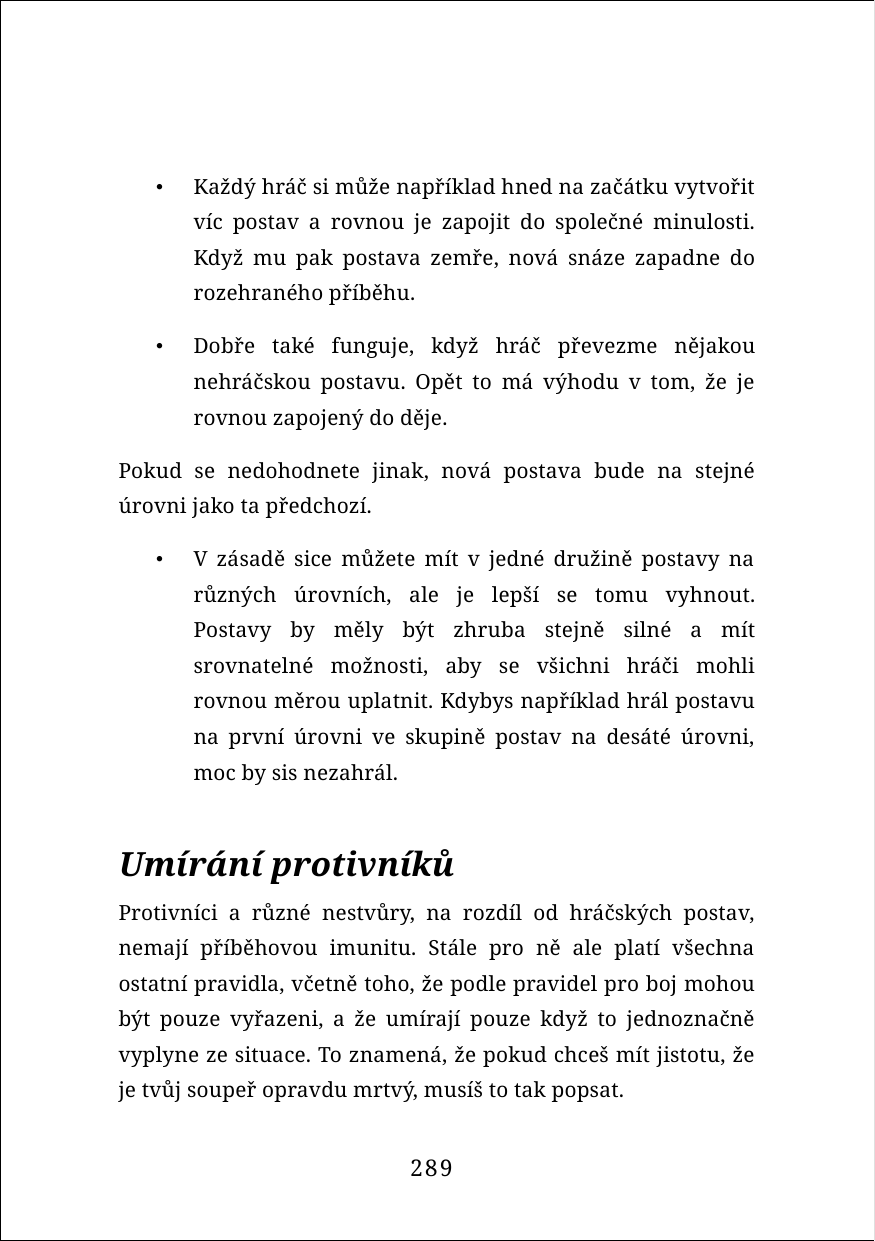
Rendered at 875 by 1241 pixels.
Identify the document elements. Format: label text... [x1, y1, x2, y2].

list V zásadě sice můžete mít v jedné družině postavy na různých úrovních, ale je lepší se tomu vyhnout. Postavy by měly být zhruba stejně silné a mít srovnatelné možnosti, aby se všichni hráči mohli rovnou měrou uplatnit. Kdybys například hrál postavu na první úrovni ve skupině postav na desáté úrovni, moc by sis nezahrál. [156, 544, 756, 786]
list Dobře také funguje, když hráč převezme nějakou nehráčskou postavu. Opět to má výhodu v tom, že je rovnou zapojený do děje. [156, 332, 756, 431]
subtitle Umírání protivníků [118, 841, 756, 886]
text Pokud se nedohodnete jinak, nová postava bude na stejné úrovni jako ta předchozí. [118, 456, 756, 520]
text Protivníci a různé nestvůry, na rozdíl od hráčských postav, nemají příběhovou imunitu. Stále pro ně ale platí všechna ostatní pravidla, včetně toho, že podle pravidel pro boj mohou být pouze vyřazeni, a že umírají pouze když to jednoznačně vyplyne ze situace. To znamená, že pokud chceš mít jistotu, že je tvůj soupeř opravdu mrtvý, musíš to tak popsat. [118, 898, 756, 1104]
list Každý hráč si může například hned na začátku vytvořit víc postav a rovnou je zapojit do společné minulosti. Když mu pak postava zemře, nová snáze zapadne do rozehraného příběhu. [156, 172, 756, 307]
